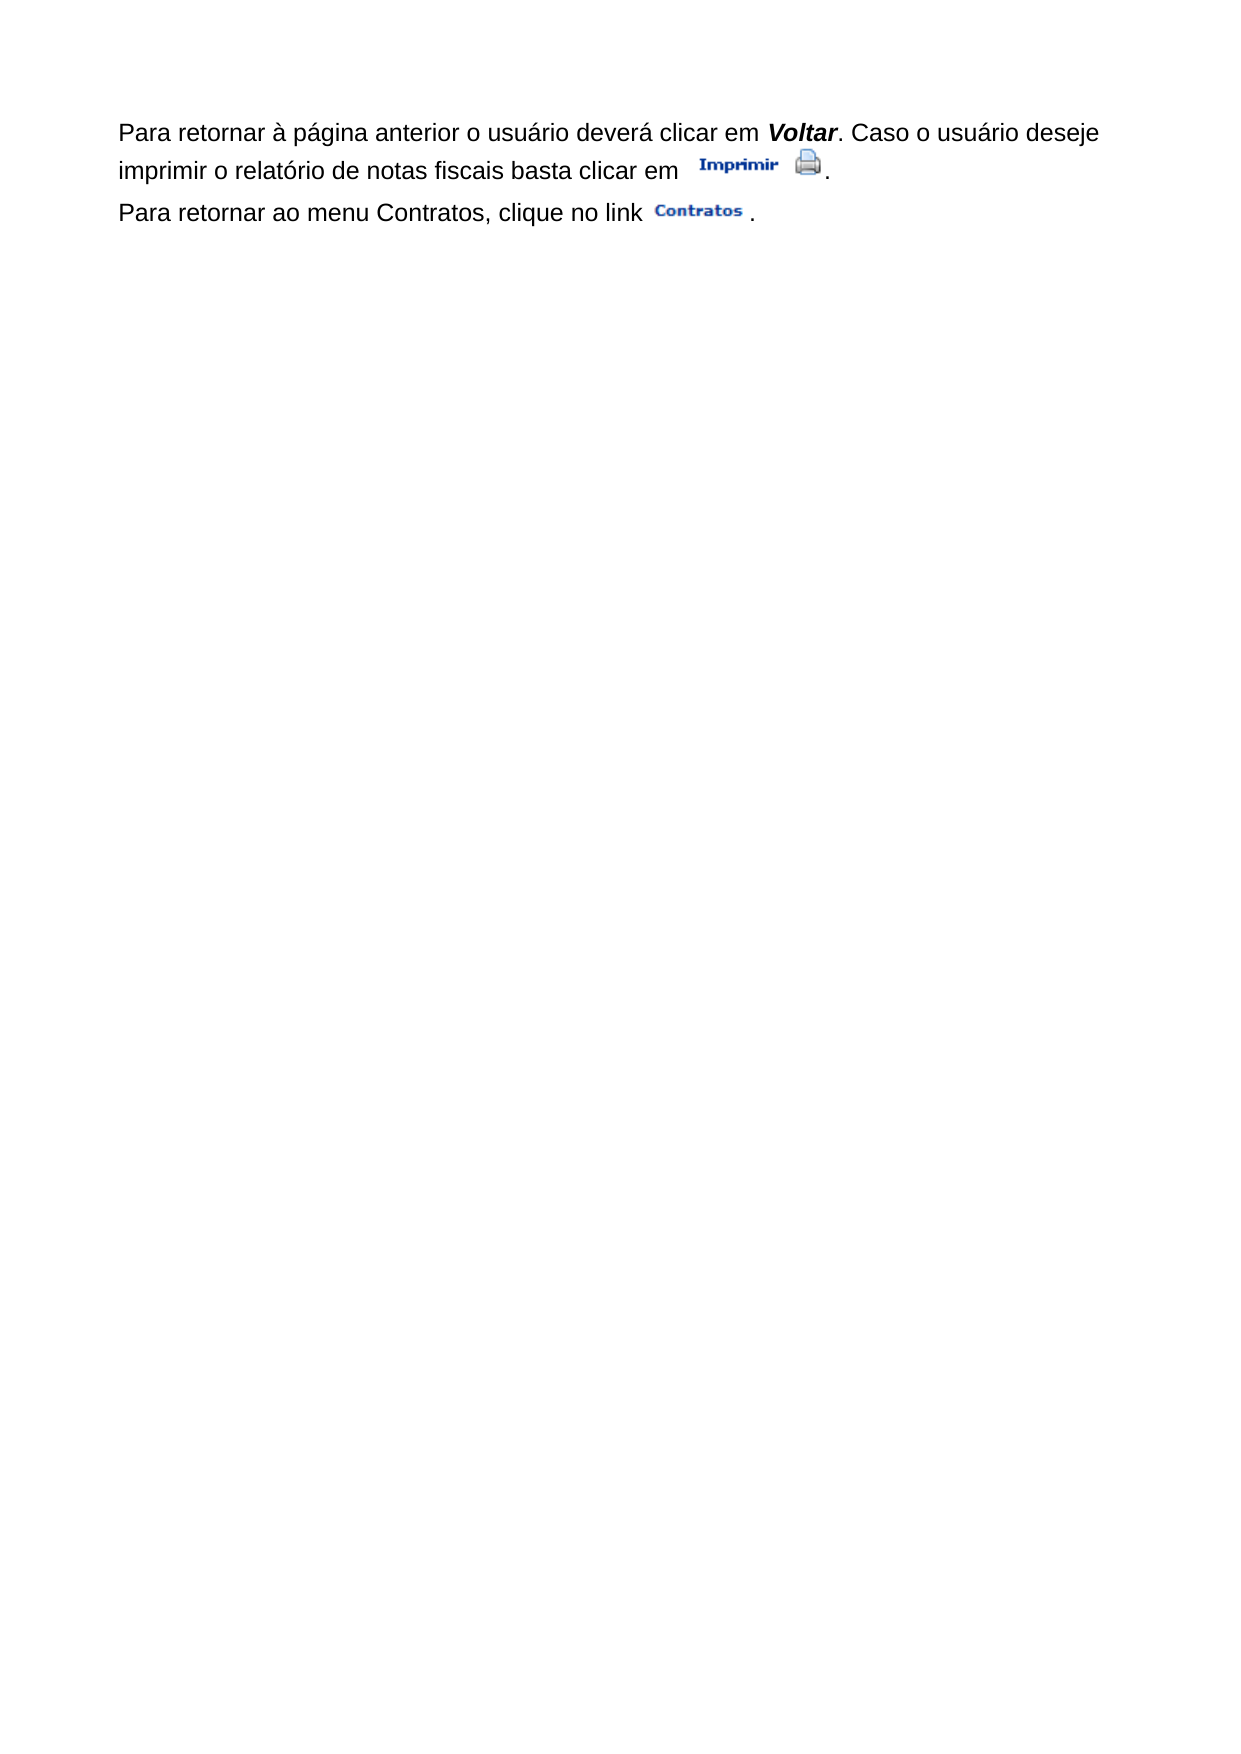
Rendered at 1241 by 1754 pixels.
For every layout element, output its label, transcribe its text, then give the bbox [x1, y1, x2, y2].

picture [686, 146, 824, 180]
text Para retornar ao menu Contratos, clique no link . [118, 197, 1122, 226]
text Para retornar à página anterior o usuário deverá clicar em Voltar. Caso o usuário deseje imprimir o relatório de notas fiscais basta clicar em . [118, 118, 1122, 185]
picture [650, 202, 749, 221]
